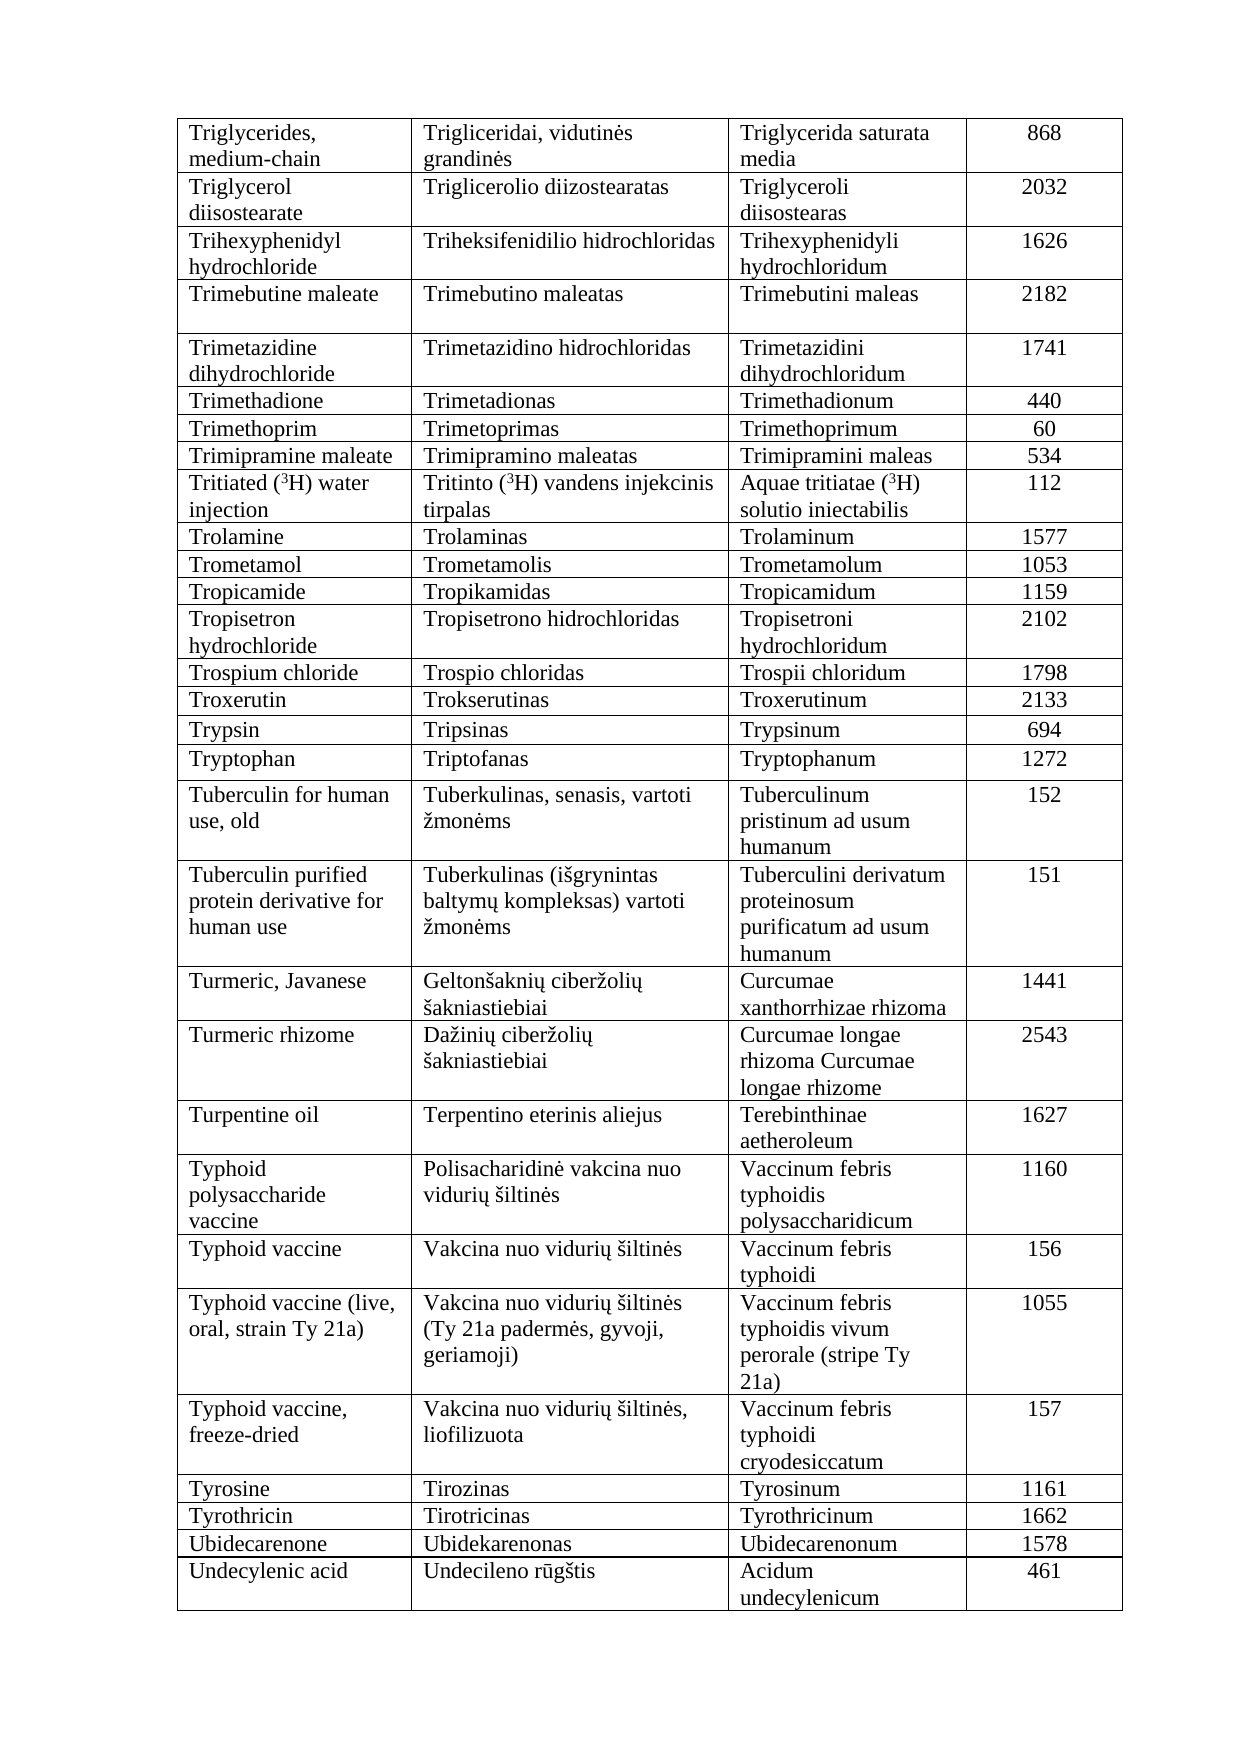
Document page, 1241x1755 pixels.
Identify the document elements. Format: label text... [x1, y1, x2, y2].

table_cell Tuberculin purified protein derivative for human use [178, 861, 411, 966]
table_cell Undecylenic acid [178, 1558, 411, 1610]
table_cell Typhoid vaccine, freeze-dried [178, 1395, 411, 1474]
table_cell Trimebutine maleate [178, 280, 411, 332]
table_cell 2182 [967, 280, 1122, 332]
table_cell Troxerutin [178, 687, 411, 714]
table_cell Typhoid vaccine [178, 1235, 411, 1288]
table_cell Trimetazidino hidrochloridas [412, 334, 728, 386]
table_cell Trimetadionas [412, 387, 728, 414]
table_cell Tyrothricin [178, 1503, 411, 1529]
table_cell 461 [967, 1558, 1122, 1610]
table_cell Tirozinas [412, 1475, 728, 1502]
table_cell Tropisetrono hidrochloridas [412, 605, 728, 658]
table_cell Tripsinas [412, 716, 728, 744]
table_cell Trihexyphenidyl hydrochloride [178, 227, 411, 279]
table_cell Trolamine [178, 523, 411, 549]
table_cell Triglyceroli diisostearas [729, 173, 966, 226]
table_cell Trimipramine maleate [178, 442, 411, 468]
table_cell Tyrosine [178, 1475, 411, 1502]
table_cell Tuberculinum pristinum ad usum humanum [729, 781, 966, 860]
table_cell Turmeric, Javanese [178, 967, 411, 1020]
table_cell Tropicamidum [729, 578, 966, 604]
table_cell 1798 [967, 659, 1122, 686]
table_cell Ubidecarenonum [729, 1530, 966, 1556]
table_cell 440 [967, 387, 1122, 414]
table_cell Turpentine oil [178, 1101, 411, 1154]
table_cell Triglicerolio diizostearatas [412, 173, 728, 226]
table_cell Triglycerides, medium-chain [178, 119, 411, 172]
table_cell Triglycerida saturata media [729, 119, 966, 172]
table_cell Trospii chloridum [729, 659, 966, 686]
table_cell Vakcina nuo vidurių šiltinės (Ty 21a padermės, gyvoji, geriamoji) [412, 1289, 728, 1394]
table_cell 1272 [967, 745, 1122, 779]
table_cell 2133 [967, 687, 1122, 714]
table_cell Tritiated (3H) water injection [178, 470, 411, 522]
table_cell 534 [967, 442, 1122, 468]
table_cell Trihexyphenidyli hydrochloridum [729, 227, 966, 279]
table_cell Vakcina nuo vidurių šiltinės, liofilizuota [412, 1395, 728, 1474]
table_cell Vaccinum febris typhoidis vivum perorale (stripe Ty 21a) [729, 1289, 966, 1394]
table_cell Trimetoprimas [412, 415, 728, 441]
table_cell Vaccinum febris typhoidi [729, 1235, 966, 1288]
table_cell Tyrothricinum [729, 1503, 966, 1529]
table_cell 2543 [967, 1021, 1122, 1100]
table_cell Turmeric rhizome [178, 1021, 411, 1100]
table_cell Curcumae xanthorrhizae rhizoma [729, 967, 966, 1020]
table_cell Triptofanas [412, 745, 728, 779]
table_cell Tritinto (3H) vandens injekcinis tirpalas [412, 470, 728, 522]
table_cell Trimebutini maleas [729, 280, 966, 332]
table_cell Trypsinum [729, 716, 966, 744]
table_cell Aquae tritiatae (3H) solutio iniectabilis [729, 470, 966, 522]
table_cell Geltonšaknių ciberžolių šakniastiebiai [412, 967, 728, 1020]
table_cell 1161 [967, 1475, 1122, 1502]
table_cell 1055 [967, 1289, 1122, 1394]
table_cell Trimethadione [178, 387, 411, 414]
table_cell Tuberkulinas (išgrynintas baltymų kompleksas) vartoti žmonėms [412, 861, 728, 966]
table_cell Polisacharidinė vakcina nuo vidurių šiltinės [412, 1155, 728, 1234]
table_cell Tuberculini derivatum proteinosum purificatum ad usum humanum [729, 861, 966, 966]
table_cell Curcumae longae rhizoma Curcumae longae rhizome [729, 1021, 966, 1100]
table_cell Trolaminas [412, 523, 728, 549]
table_cell Trometamolis [412, 551, 728, 577]
table_cell Dažinių ciberžolių šakniastiebiai [412, 1021, 728, 1100]
table_cell Tropisetron hydrochloride [178, 605, 411, 658]
table_cell Ubidekarenonas [412, 1530, 728, 1556]
table_cell 2032 [967, 173, 1122, 226]
table_cell 1626 [967, 227, 1122, 279]
table_cell 1160 [967, 1155, 1122, 1234]
table_cell Trimetazidini dihydrochloridum [729, 334, 966, 386]
table_cell Triheksifenidilio hidrochloridas [412, 227, 728, 279]
table_cell Undecileno rūgštis [412, 1558, 728, 1610]
table_cell Ubidecarenone [178, 1530, 411, 1556]
table_cell 1662 [967, 1503, 1122, 1529]
table_cell 1577 [967, 523, 1122, 549]
table_cell Trokserutinas [412, 687, 728, 714]
table_cell Trospio chloridas [412, 659, 728, 686]
table_cell 868 [967, 119, 1122, 172]
table_cell 1159 [967, 578, 1122, 604]
table_cell Vaccinum febris typhoidi cryodesiccatum [729, 1395, 966, 1474]
table_cell Trimethoprim [178, 415, 411, 441]
table_cell Tryptophanum [729, 745, 966, 779]
table_cell 151 [967, 861, 1122, 966]
table_cell Triglycerol diisostearate [178, 173, 411, 226]
table_cell 60 [967, 415, 1122, 441]
table_cell Tirotricinas [412, 1503, 728, 1529]
table_cell Trometamol [178, 551, 411, 577]
table_cell Trimethadionum [729, 387, 966, 414]
table_cell 112 [967, 470, 1122, 522]
table_cell Trimetazidine dihydrochloride [178, 334, 411, 386]
table_cell Tropikamidas [412, 578, 728, 604]
table_cell Tuberculin for human use, old [178, 781, 411, 860]
table_cell Typhoid vaccine (live, oral, strain Ty 21a) [178, 1289, 411, 1394]
table_cell Trimebutino maleatas [412, 280, 728, 332]
table_cell 156 [967, 1235, 1122, 1288]
table_cell Tropicamide [178, 578, 411, 604]
table_cell 1053 [967, 551, 1122, 577]
table_cell Trimethoprimum [729, 415, 966, 441]
table_cell Trolaminum [729, 523, 966, 549]
table_cell Acidum undecylenicum [729, 1558, 966, 1610]
table_cell Tyrosinum [729, 1475, 966, 1502]
table_cell Trimipramino maleatas [412, 442, 728, 468]
table_cell Trimipramini maleas [729, 442, 966, 468]
table_cell Troxerutinum [729, 687, 966, 714]
table_cell Typhoid polysaccharide vaccine [178, 1155, 411, 1234]
table_cell 1627 [967, 1101, 1122, 1154]
table_cell Trigliceridai, vidutinės grandinės [412, 119, 728, 172]
table_cell Vaccinum febris typhoidis polysaccharidicum [729, 1155, 966, 1234]
table_cell 157 [967, 1395, 1122, 1474]
table_cell Tryptophan [178, 745, 411, 779]
table_cell Terpentino eterinis aliejus [412, 1101, 728, 1154]
table_cell Trospium chloride [178, 659, 411, 686]
table_cell 694 [967, 716, 1122, 744]
table_cell Tuberkulinas, senasis, vartoti žmonėms [412, 781, 728, 860]
table_cell Trypsin [178, 716, 411, 744]
table_cell Tropisetroni hydrochloridum [729, 605, 966, 658]
table_cell 1741 [967, 334, 1122, 386]
table_cell Vakcina nuo vidurių šiltinės [412, 1235, 728, 1288]
table_cell Terebinthinae aetheroleum [729, 1101, 966, 1154]
table_cell 1441 [967, 967, 1122, 1020]
table_cell 2102 [967, 605, 1122, 658]
table_cell 1578 [967, 1530, 1122, 1556]
table_cell 152 [967, 781, 1122, 860]
table_cell Trometamolum [729, 551, 966, 577]
